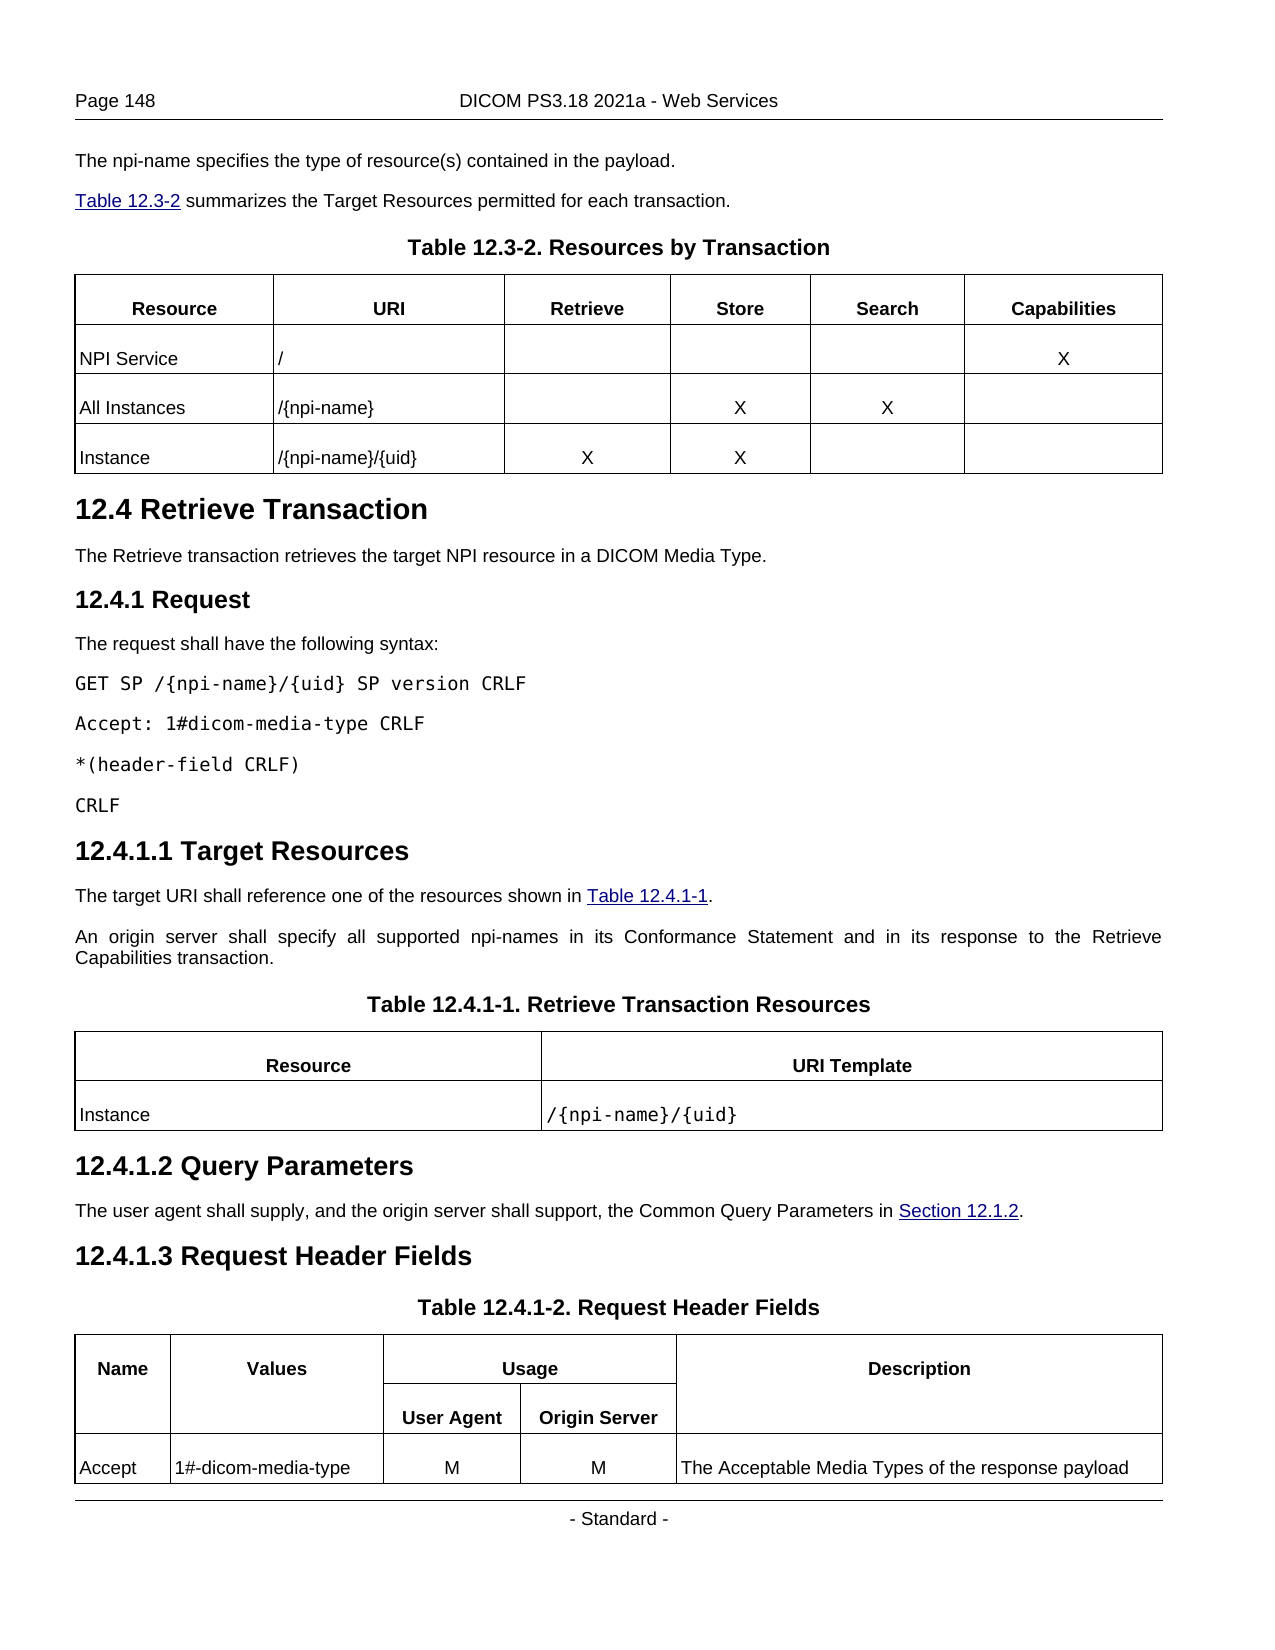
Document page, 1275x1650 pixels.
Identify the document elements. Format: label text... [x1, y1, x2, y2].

table_cell 1#-dicom-media-type [171, 1434, 383, 1482]
table_header Retrieve [505, 275, 670, 323]
table_cell Accept [76, 1434, 170, 1482]
text The target URI shall reference one of the resources shown in Table 12.4.1-1. [75, 885, 1162, 907]
table_header Search [811, 275, 964, 323]
table_cell [505, 325, 670, 373]
table_header Store [671, 275, 810, 323]
text Table 12.3-2 summarizes the Target Resources permitted for each transaction. [75, 190, 1162, 212]
table_header Resource [76, 1032, 541, 1080]
table_header URI [274, 275, 504, 323]
table_cell Instance [76, 1081, 541, 1130]
table_cell /{npi-name} [274, 374, 504, 423]
table_header Description [677, 1335, 1162, 1433]
text An origin server shall specify all supported npi-names in its Conformance Statement and in its response to the Retrieve Capabilities transaction. [75, 926, 1162, 969]
table_header URI Template [542, 1032, 1162, 1080]
text 12.4.1.2 Query Parameters [75, 1150, 1162, 1181]
table_header Name [76, 1335, 170, 1433]
text Accept: 1#dicom-media-type CRLF [75, 713, 1162, 735]
table_cell X [505, 424, 670, 472]
table_cell [965, 424, 1162, 472]
table_cell Origin Server [521, 1384, 676, 1433]
text *(header-field CRLF) [75, 754, 1162, 776]
text The request shall have the following syntax: [75, 632, 1162, 654]
table_cell X [671, 424, 810, 472]
text The npi-name specifies the type of resource(s) contained in the payload. [75, 150, 1162, 172]
table_cell All Instances [76, 374, 273, 423]
table_cell NPI Service [76, 325, 273, 373]
table_header Values [171, 1335, 383, 1433]
text 12.4 Retrieve Transaction [75, 492, 1162, 526]
table_cell / [274, 325, 504, 373]
text 12.4.1.3 Request Header Fields [75, 1240, 1162, 1272]
table_cell M [521, 1434, 676, 1482]
table_header Usage [384, 1335, 676, 1383]
table_cell X [811, 374, 964, 423]
table_cell User Agent [384, 1384, 520, 1433]
table_cell The Acceptable Media Types of the response payload [677, 1434, 1162, 1482]
table_cell [811, 325, 964, 373]
table_header Capabilities [965, 275, 1162, 323]
text CRLF [75, 794, 1162, 816]
text Table 12.4.1-1. Retrieve Transaction Resources [75, 991, 1162, 1017]
table_header Resource [76, 275, 273, 323]
text The user agent shall supply, and the origin server shall support, the Common Query Parameters in Section 12.1.2. [75, 1200, 1162, 1222]
text GET SP /{npi-name}/{uid} SP version CRLF [75, 673, 1162, 694]
table_cell [505, 374, 670, 423]
table_cell X [671, 374, 810, 423]
table_cell [671, 325, 810, 373]
text 12.4.1 Request [75, 585, 1162, 614]
text Table 12.4.1-2. Request Header Fields [75, 1294, 1162, 1320]
table_cell /{npi-name}/{uid} [542, 1081, 1162, 1130]
table_cell /{npi-name}/{uid} [274, 424, 504, 472]
table_cell X [965, 325, 1162, 373]
text Table 12.3-2. Resources by Transaction [75, 234, 1162, 260]
text The Retrieve transaction retrieves the target NPI resource in a DICOM Media Type. [75, 544, 1162, 566]
text 12.4.1.1 Target Resources [75, 835, 1162, 866]
table_cell [811, 424, 964, 472]
table_cell M [384, 1434, 520, 1482]
table_cell [965, 374, 1162, 423]
table_cell Instance [76, 424, 273, 472]
